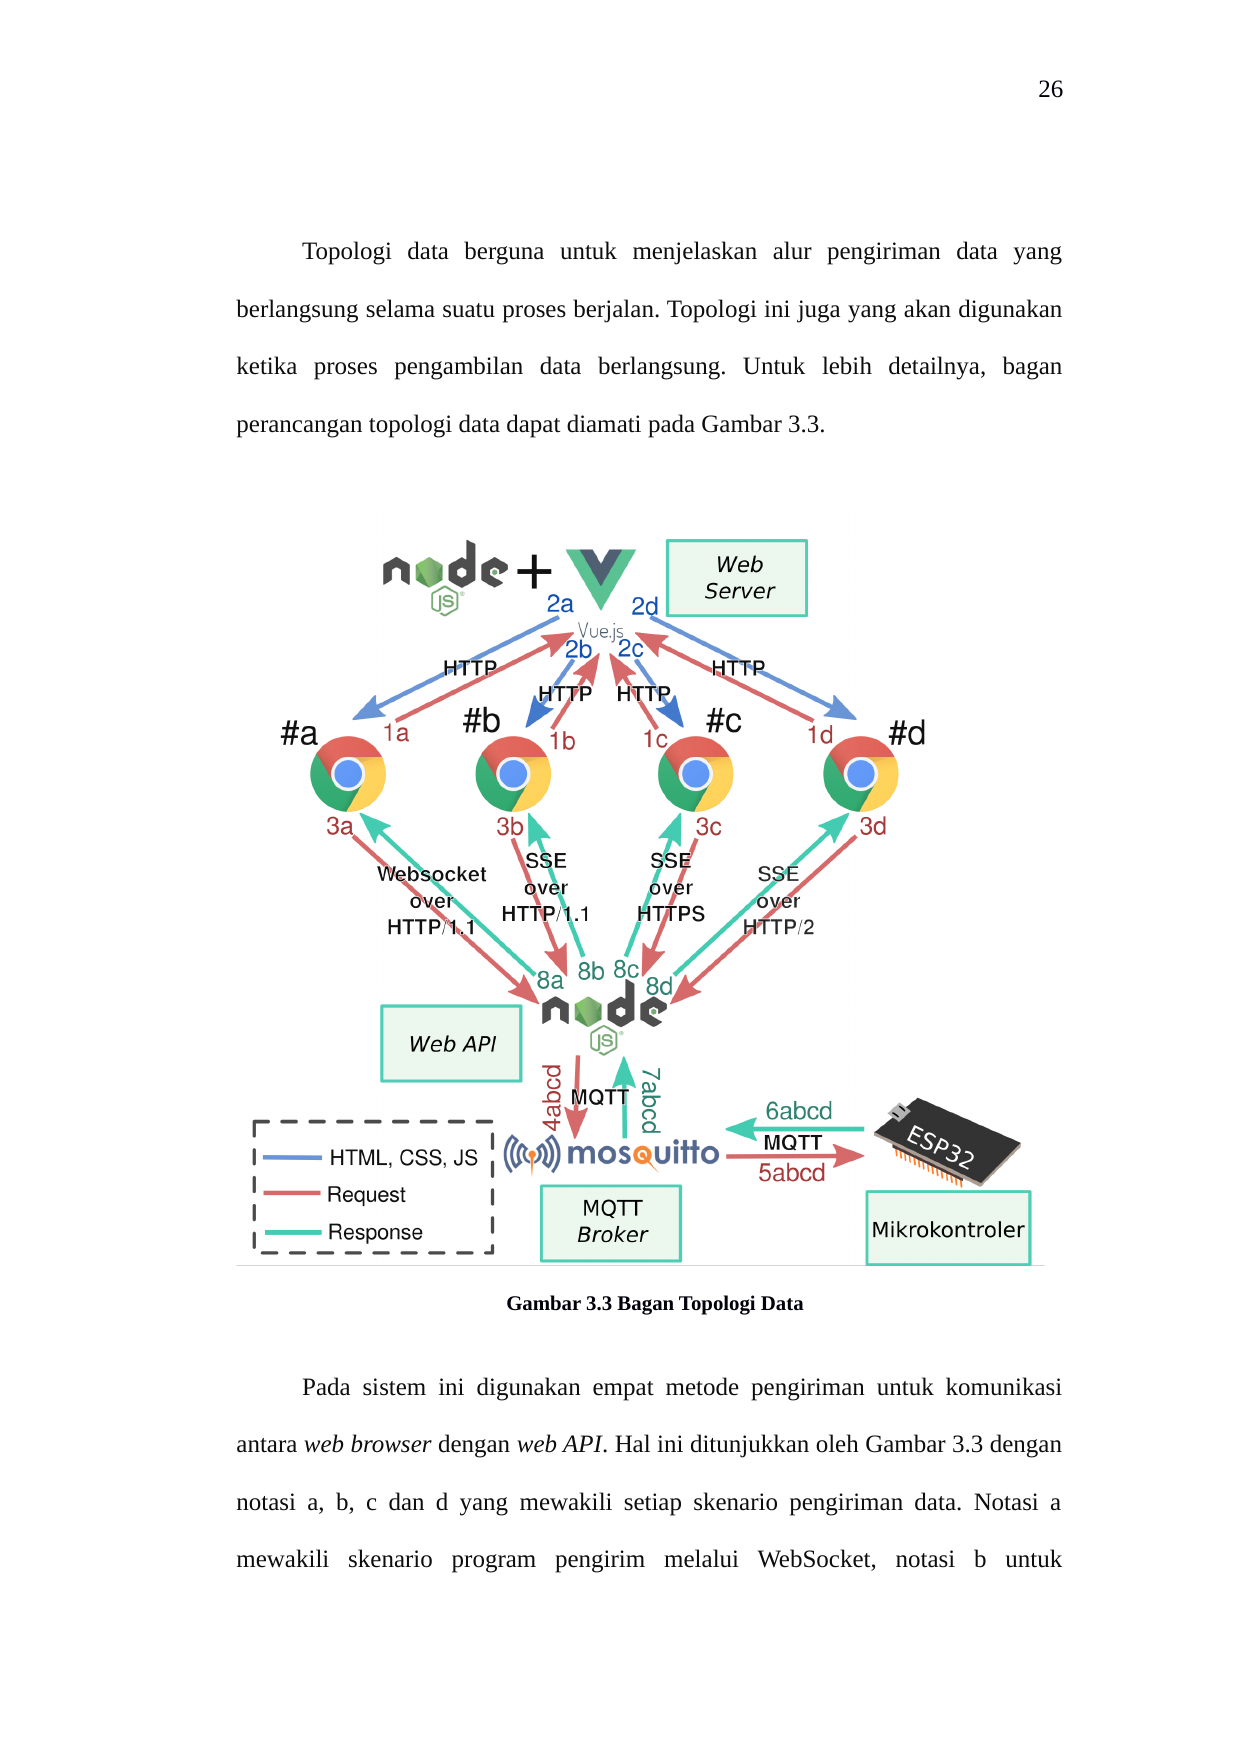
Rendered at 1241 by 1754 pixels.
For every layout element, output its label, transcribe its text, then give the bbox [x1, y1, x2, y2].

text Pada sistem ini digunakan empat metode pengiriman untuk komunikasi antara web browser dengan web API. Hal ini ditunjukkan oleh Gambar 3.3 dengan notasi a, b, c dan d yang mewakili setiap skenario pengiriman data. Notasi a mewakili skenario program pengirim melalui WebSocket, notasi b untuk [236, 1314, 1063, 1573]
text 2Gambar 3.3 Bagan Topologi Data [236, 492, 1063, 1314]
text Topologi data berguna untuk menjelaskan alur pengiriman data yang berlangsung selama suatu proses berjalan. Topologi ini juga yang akan digunakan ketika proses pengambilan data berlangsung. Untuk lebih detailnya, bagan perancangan topologi data dapat diamati pada Gambar 3.3. [236, 236, 1063, 437]
picture [236, 512, 1045, 1266]
text [236, 466, 1063, 492]
